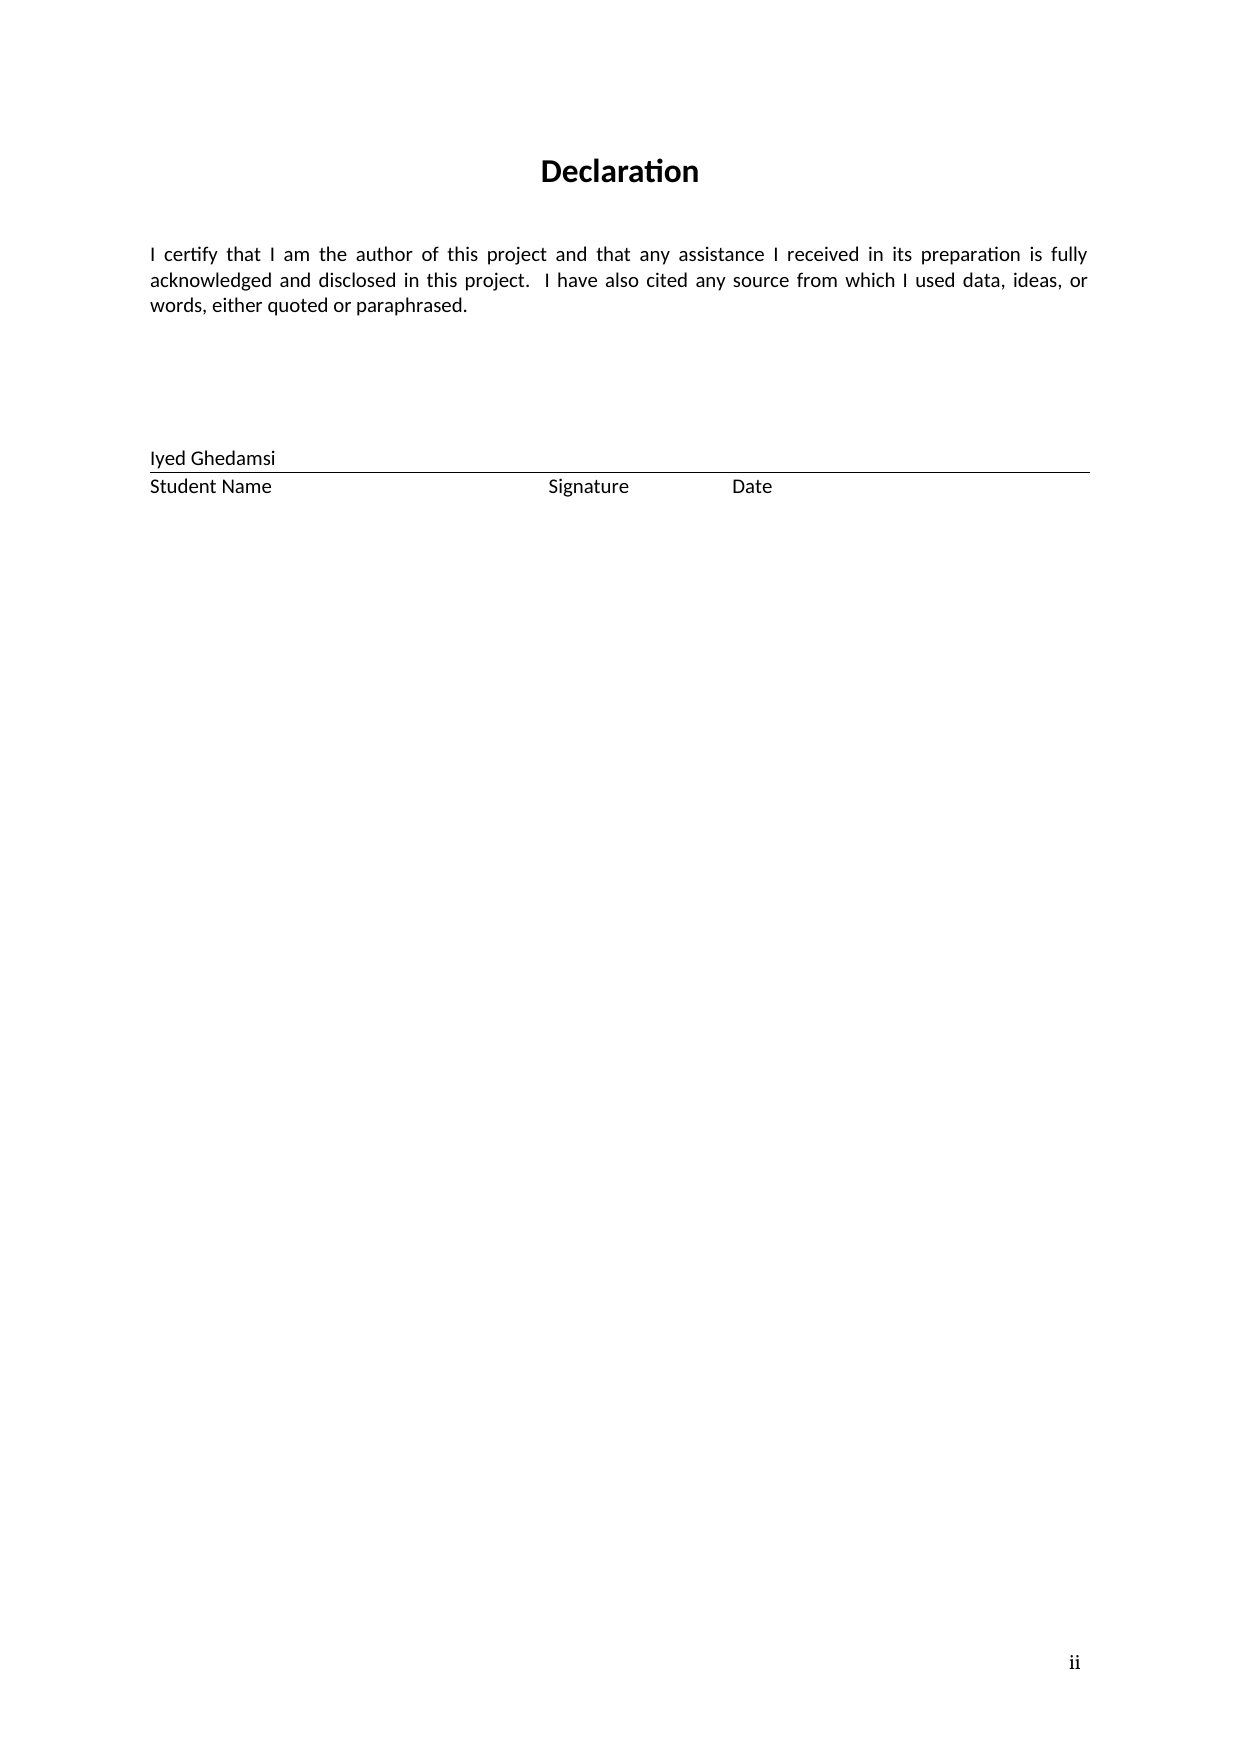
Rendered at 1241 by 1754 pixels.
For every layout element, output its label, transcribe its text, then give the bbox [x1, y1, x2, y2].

subtitle Declaration [150, 150, 1090, 191]
text I certify that I am the author of this project and that any assistance I received in its preparation is fully acknowledged and disclosed in this project. I have also cited any source from which I used data, ideas, or words, either quoted or paraphrased. [150, 242, 1090, 318]
text Iyed Ghedamsi [150, 445, 1090, 472]
text Student Name Signature Date [150, 473, 1090, 499]
